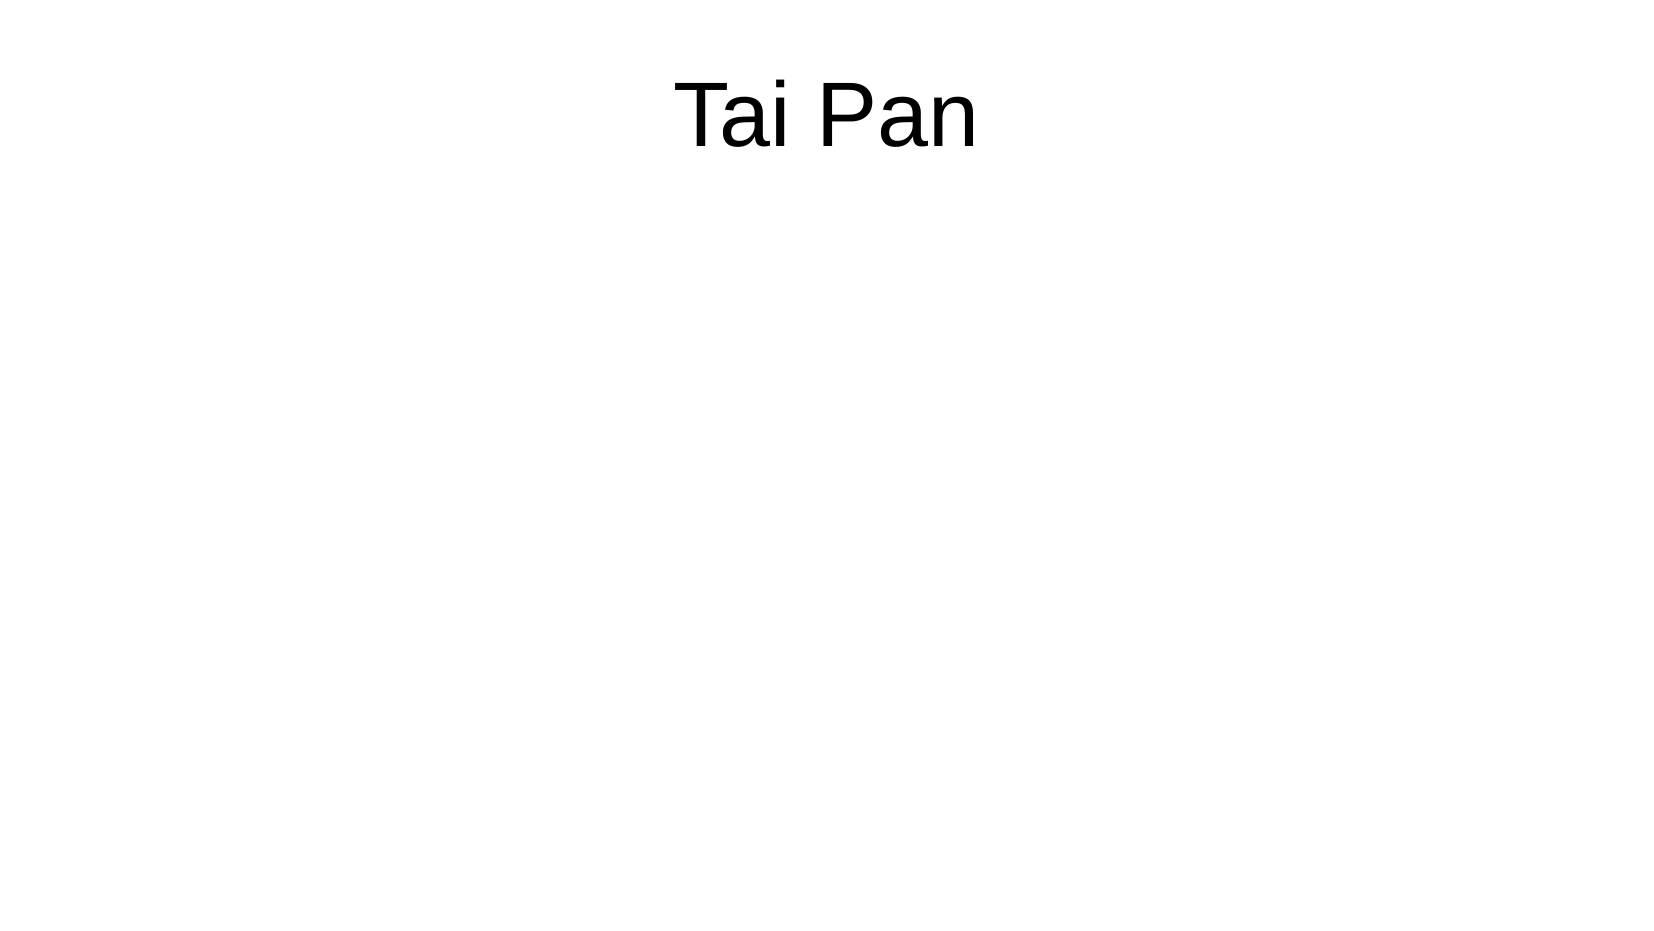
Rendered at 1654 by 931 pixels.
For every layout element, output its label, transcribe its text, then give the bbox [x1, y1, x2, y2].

title Tai Pan [82, 37, 1571, 193]
